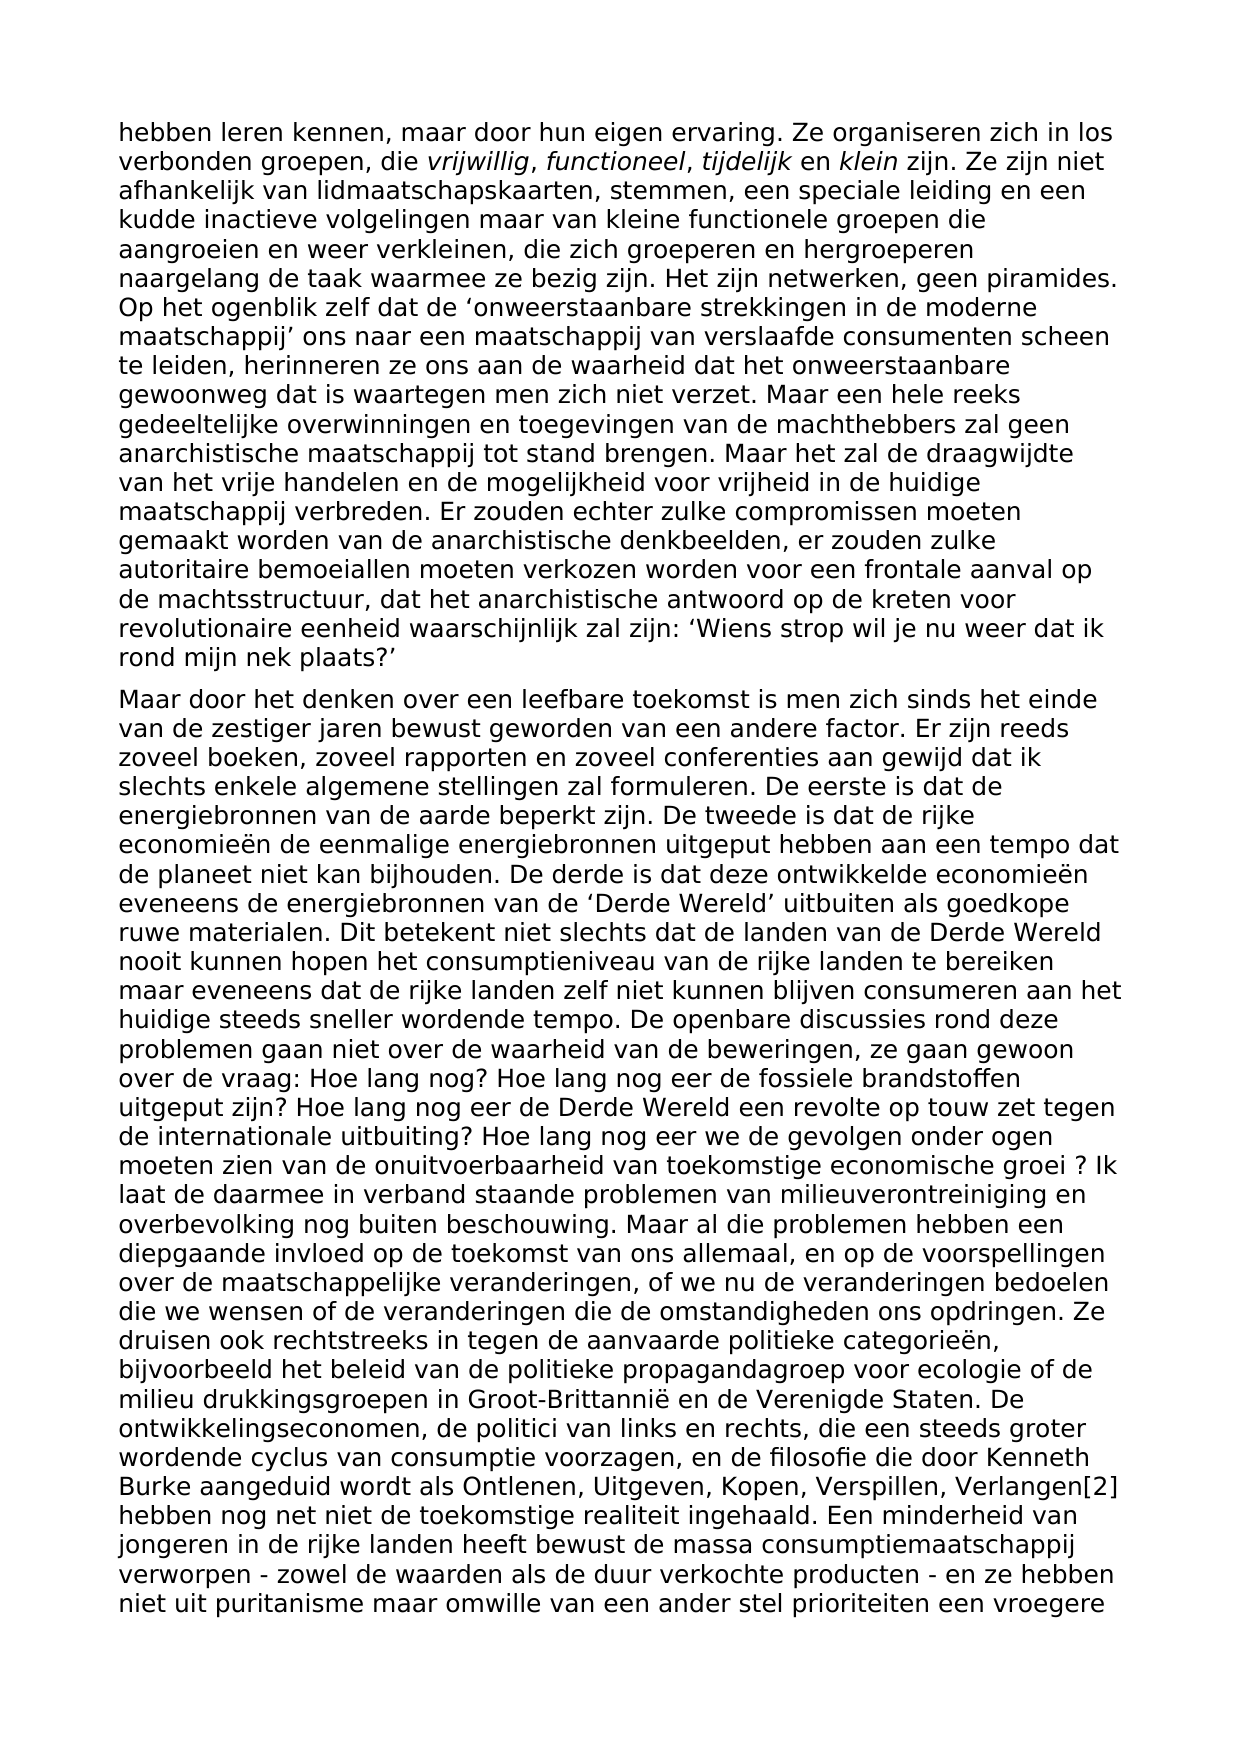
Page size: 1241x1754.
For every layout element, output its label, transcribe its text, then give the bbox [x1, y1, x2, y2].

text hebben leren kennen, maar door hun eigen ervaring. Ze organiseren zich in los verbonden groepen, die vrijwillig, functioneel, tijdelijk en klein zijn. Ze zijn niet afhankelijk van lidmaatschapskaarten, stemmen, een speciale leiding en een kudde inactieve volgelingen maar van kleine functionele groepen die aangroeien en weer verkleinen, die zich groeperen en hergroeperen naargelang de taak waarmee ze bezig zijn. Het zijn netwerken, geen piramides. Op het ogenblik zelf dat de ‘onweerstaanbare strekkingen in de moderne maatschappij’ ons naar een maatschappij van verslaafde consumenten scheen te leiden, herinneren ze ons aan de waarheid dat het onweerstaanbare gewoonweg dat is waartegen men zich niet verzet. Maar een hele reeks gedeeltelijke overwinningen en toegevingen van de machthebbers zal geen anarchistische maatschappij tot stand brengen. Maar het zal de draagwijdte van het vrije handelen en de mogelijkheid voor vrijheid in de huidige maatschappij verbreden. Er zouden echter zulke compromissen moeten gemaakt worden van de anarchistische denkbeelden, er zouden zulke autoritaire bemoeiallen moeten verkozen worden voor een frontale aanval op de machtsstructuur, dat het anarchistische antwoord op de kreten voor revolutionaire eenheid waarschijnlijk zal zijn: ‘Wiens strop wil je nu weer dat ik rond mijn nek plaats?’ [118, 118, 1122, 672]
text Maar door het denken over een leefbare toekomst is men zich sinds het einde van de zestiger jaren bewust geworden van een andere factor. Er zijn reeds zoveel boeken, zoveel rapporten en zoveel conferenties aan gewijd dat ik slechts enkele algemene stellingen zal formuleren. De eerste is dat de energiebronnen van de aarde beperkt zijn. De tweede is dat de rijke economieën de eenmalige energiebronnen uitgeput hebben aan een tempo dat de planeet niet kan bijhouden. De derde is dat deze ontwikkelde economieën eveneens de energiebronnen van de ‘Derde Wereld’ uitbuiten als goedkope ruwe materialen. Dit betekent niet slechts dat de landen van de Derde Wereld nooit kunnen hopen het consumptieniveau van de rijke landen te bereiken maar eveneens dat de rijke landen zelf niet kunnen blijven consumeren aan het huidige steeds sneller wordende tempo. De openbare discussies rond deze problemen gaan niet over de waarheid van de beweringen, ze gaan gewoon over de vraag: Hoe lang nog? Hoe lang nog eer de fossiele brandstoffen uitgeput zijn? Hoe lang nog eer de Derde Wereld een revolte op touw zet tegen de internationale uitbuiting? Hoe lang nog eer we de gevolgen onder ogen moeten zien van de onuitvoerbaarheid van toekomstige economische groei ? Ik laat de daarmee in verband staande problemen van milieuverontreiniging en overbevolking nog buiten beschouwing. Maar al die problemen hebben een diepgaande invloed op de toekomst van ons allemaal, en op de voorspellingen over de maatschappelijke veranderingen, of we nu de veranderingen bedoelen die we wensen of de veranderingen die de omstandigheden ons opdringen. Ze druisen ook rechtstreeks in tegen de aanvaarde politieke categorieën, bijvoorbeeld het beleid van de politieke propagandagroep voor ecologie of de milieu drukkingsgroepen in Groot-Brittannië en de Verenigde Staten. De ontwikkelingseconomen, de politici van links en rechts, die een steeds groter wordende cyclus van consumptie voorzagen, en de filosofie die door Kenneth Burke aangeduid wordt als Ontlenen, Uitgeven, Kopen, Verspillen, Verlangen[2] hebben nog net niet de toekomstige realiteit ingehaald. Een minderheid van jongeren in de rijke landen heeft bewust de massa consumptiemaatschappij verworpen - zowel de waarden als de duur verkochte producten - en ze hebben niet uit puritanisme maar omwille van een ander stel prioriteiten een vroegere [118, 685, 1122, 1618]
